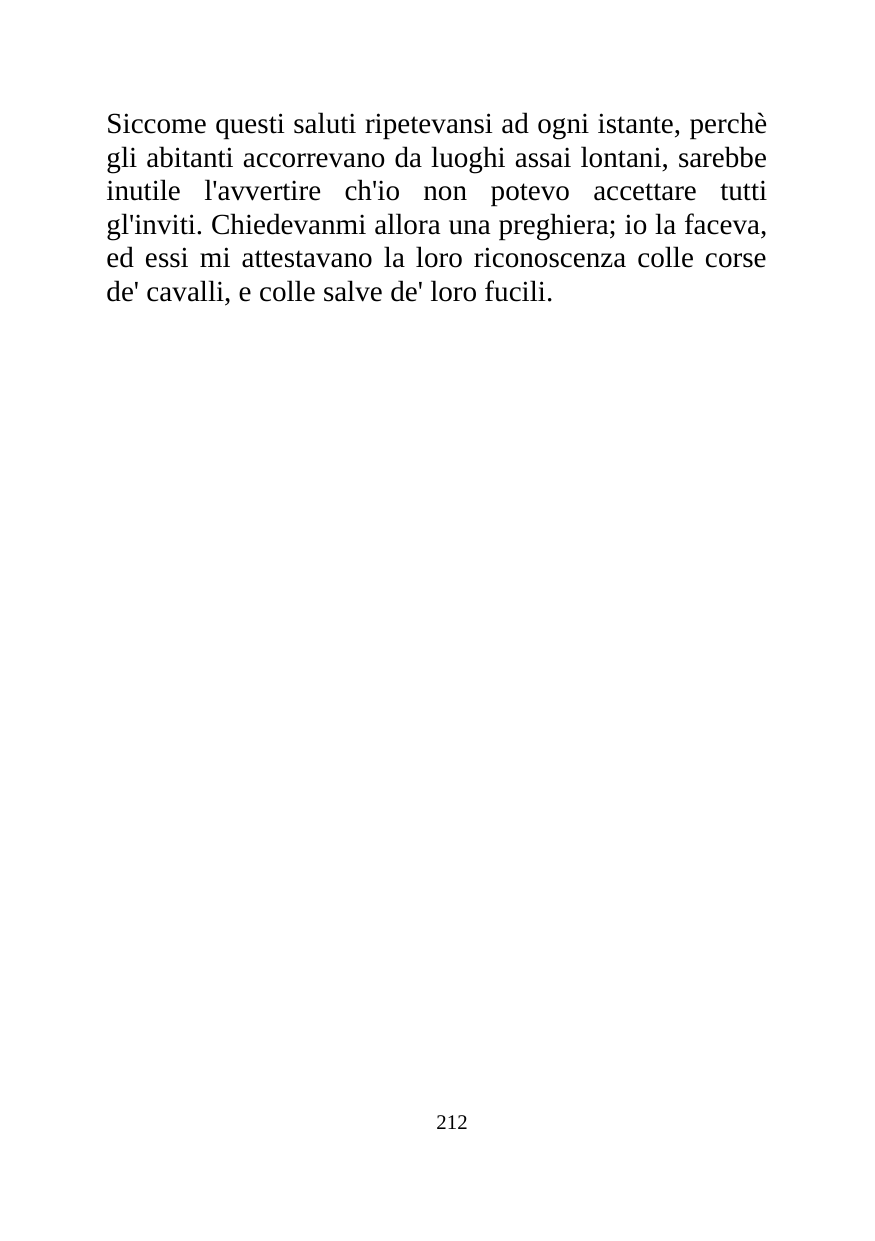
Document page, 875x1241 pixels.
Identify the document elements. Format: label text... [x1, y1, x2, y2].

text Siccome questi saluti ripetevansi ad ogni istante, perchè gli abitanti accorrevano da luoghi assai lontani, sarebbe inutile l'avvertire ch'io non potevo accettare tutti gl'inviti. Chiedevanmi allora una preghiera; io la faceva, ed essi mi attestavano la loro riconoscenza colle corse de' cavalli, e colle salve de' loro fucili. [106, 106, 768, 307]
